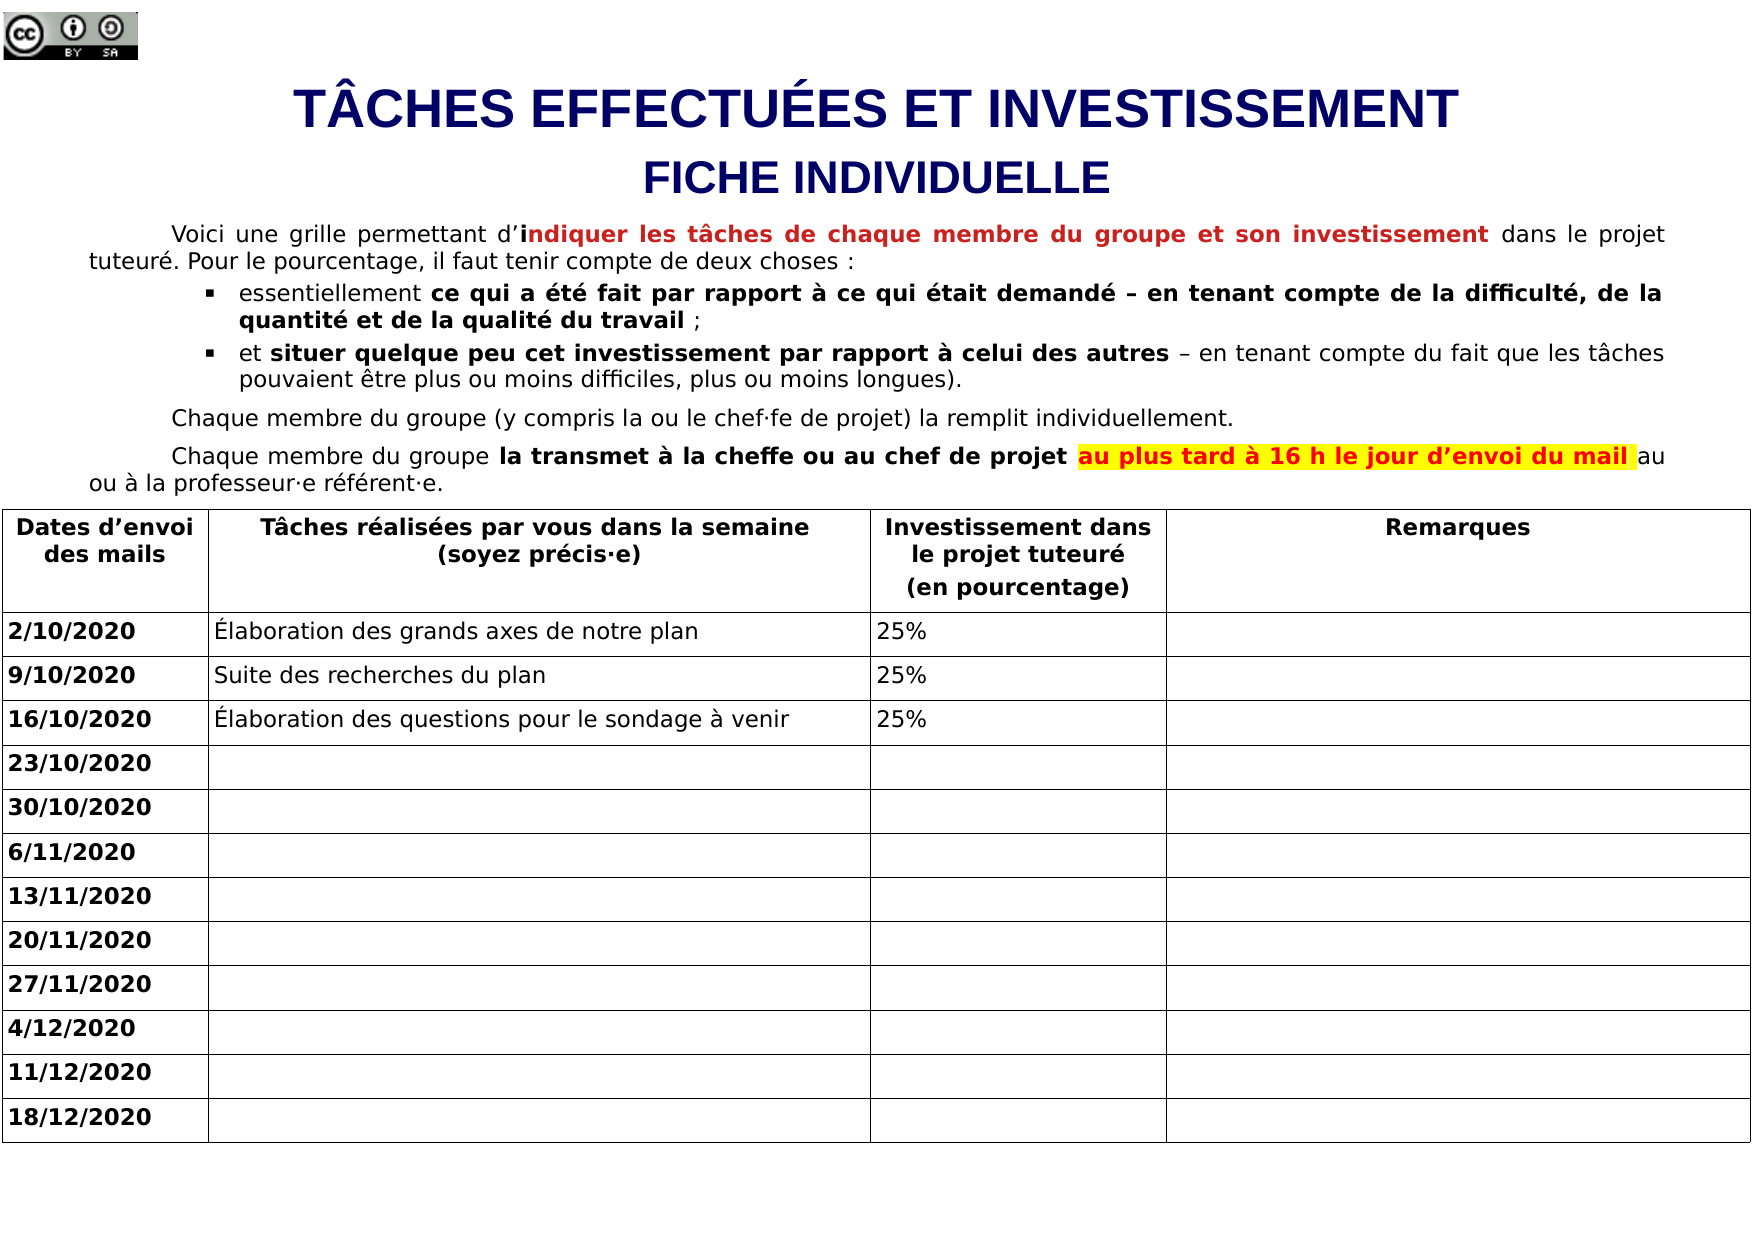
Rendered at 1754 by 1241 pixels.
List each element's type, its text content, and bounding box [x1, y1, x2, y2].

table_cell [209, 1055, 870, 1098]
table_cell [1167, 1055, 1750, 1098]
table_cell [1167, 613, 1750, 656]
table_cell [209, 966, 870, 1009]
table_cell 30/10/2020 [3, 790, 208, 833]
table_cell [871, 1011, 1166, 1054]
table_cell [1167, 1011, 1750, 1054]
table_header Tâches réalisées par vous dans la semaine (soyez précis·e) [209, 510, 870, 612]
table_cell [871, 1099, 1166, 1142]
table_cell [209, 922, 870, 965]
text Voici une grille permettant d’indiquer les tâches de chaque membre du groupe et son investissement dans le projet tuteuré. Pour le pourcentage, il faut tenir compte de deux choses : [88, 221, 1665, 275]
table_cell [871, 746, 1166, 789]
table_cell [1167, 1099, 1750, 1142]
table_cell [209, 746, 870, 789]
table_cell 25% [871, 613, 1166, 656]
table_cell [1167, 701, 1750, 744]
table_cell [871, 790, 1166, 833]
subtitle FICHE INDIVIDUELLE [88, 151, 1665, 204]
table_cell Suite des recherches du plan [209, 657, 870, 700]
table_cell 18/12/2020 [3, 1099, 208, 1142]
table_cell [209, 790, 870, 833]
table_cell [871, 834, 1166, 877]
table_cell 25% [871, 657, 1166, 700]
table_cell [1167, 790, 1750, 833]
table_cell 20/11/2020 [3, 922, 208, 965]
text Chaque membre du groupe la transmet à la cheffe ou au chef de projet au plus tard à 16 h le jour d’envoi du mail au ou à la professeur·e référent·e. [88, 443, 1665, 497]
subtitle TÂCHES EFFECTUÉES ET INVESTISSEMENT [88, 77, 1665, 139]
table_cell 25% [871, 701, 1166, 744]
table_cell 13/11/2020 [3, 878, 208, 921]
table_cell Élaboration des grands axes de notre plan [209, 613, 870, 656]
table_cell 4/12/2020 [3, 1011, 208, 1054]
table_cell 23/10/2020 [3, 746, 208, 789]
table_cell [871, 1055, 1166, 1098]
text Chaque membre du groupe (y compris la ou le chef·fe de projet) la remplit individuellement. [88, 405, 1665, 432]
table_cell [1167, 746, 1750, 789]
table_cell [209, 1099, 870, 1142]
list et situer quelque peu cet investissement par rapport à celui des autres – en tenant compte du fait que les tâches pouvaient être plus ou moins difficiles, plus ou moins longues). [201, 340, 1665, 393]
table_cell [209, 878, 870, 921]
table_cell [1167, 834, 1750, 877]
table_header Dates d’envoi des mails [3, 510, 208, 612]
table_cell 11/12/2020 [3, 1055, 208, 1098]
table_cell 2/10/2020 [3, 613, 208, 656]
table_cell [871, 922, 1166, 965]
table_cell [1167, 966, 1750, 1009]
table_cell 9/10/2020 [3, 657, 208, 700]
table_cell 27/11/2020 [3, 966, 208, 1009]
table_cell [209, 834, 870, 877]
table_cell Élaboration des questions pour le sondage à venir [209, 701, 870, 744]
table_cell 6/11/2020 [3, 834, 208, 877]
table_cell [1167, 878, 1750, 921]
table_cell [209, 1011, 870, 1054]
table_header Remarques [1167, 510, 1750, 612]
table_cell [871, 878, 1166, 921]
table_cell [871, 966, 1166, 1009]
picture [3, 12, 138, 60]
table_cell [1167, 657, 1750, 700]
table_cell 16/10/2020 [3, 701, 208, 744]
table_header Investissement dans le projet tuteuré (en pourcentage) [871, 510, 1166, 612]
list essentiellement ce qui a été fait par rapport à ce qui était demandé – en tenant compte de la difficulté, de la quantité et de la qualité du travail ; [201, 281, 1665, 334]
table_cell [1167, 922, 1750, 965]
